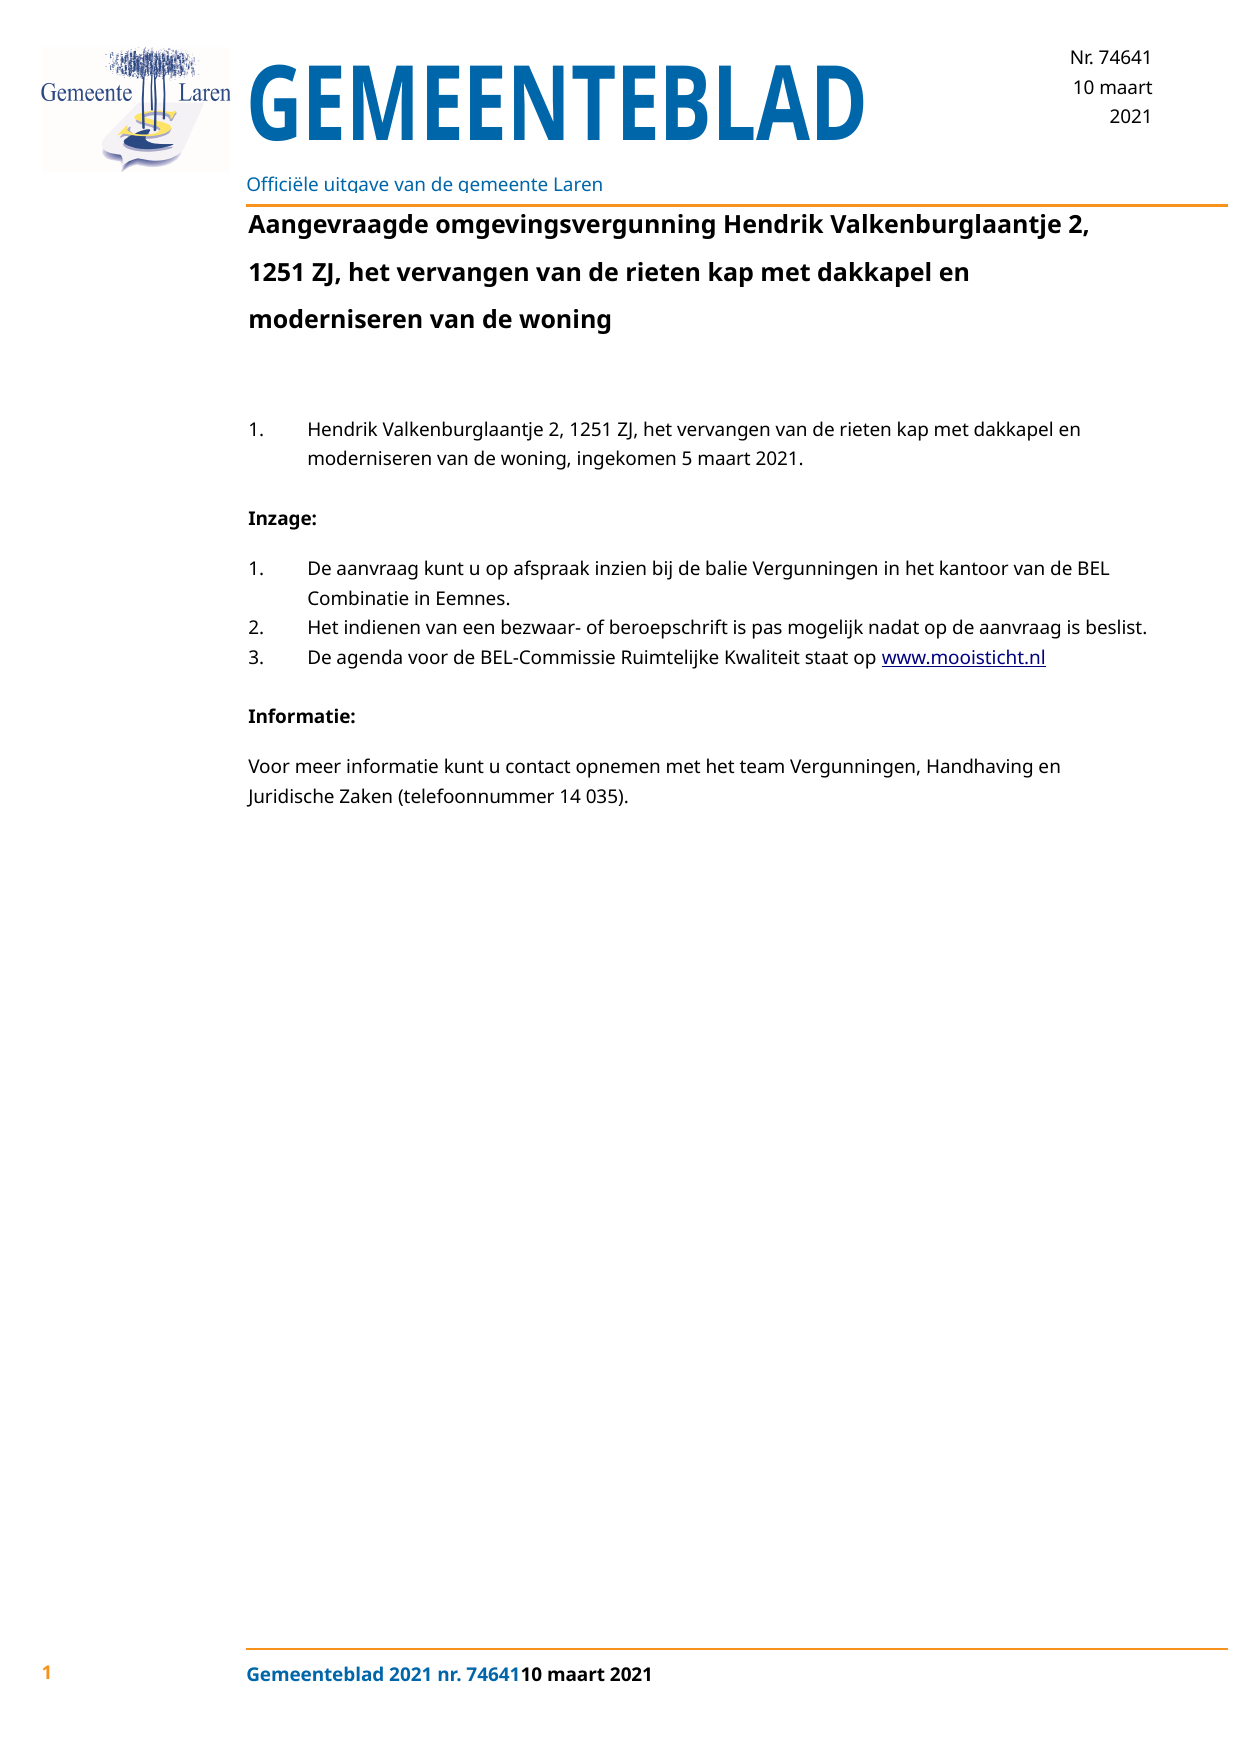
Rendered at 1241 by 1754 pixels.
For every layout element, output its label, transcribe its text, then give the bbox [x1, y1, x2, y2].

text Voor meer informatie kunt u contact opnemen met het team Vergunningen, Handhaving en Juridische Zaken (telefoonnummer 14 035). [248, 753, 1152, 809]
text Aangevraagde omgevingsvergunning Hendrik Valkenburglaantje 2, 1251 ZJ, het vervangen van de rieten kap met dakkapel en moderniseren van de woning [248, 207, 1152, 336]
text Inzage: [248, 505, 1152, 530]
list De aanvraag kunt u op afspraak inzien bij de balie Vergunningen in het kantoor van de BEL Combinatie in Eemnes. [248, 555, 1152, 610]
list Hendrik Valkenburglaantje 2, 1251 ZJ, het vervangen van de rieten kap met dakkapel en moderniseren van de woning, ingekomen 5 maart 2021. [248, 416, 1152, 471]
list Het indienen van een bezwaar- of beroepschrift is pas mogelijk nadat op de aanvraag is beslist. [248, 614, 1152, 640]
list De agenda voor de BEL-Commissie Ruimtelijke Kwaliteit staat op www.mooisticht.nl [248, 644, 1152, 669]
text Informatie: [248, 703, 1152, 729]
picture [41, 47, 231, 172]
